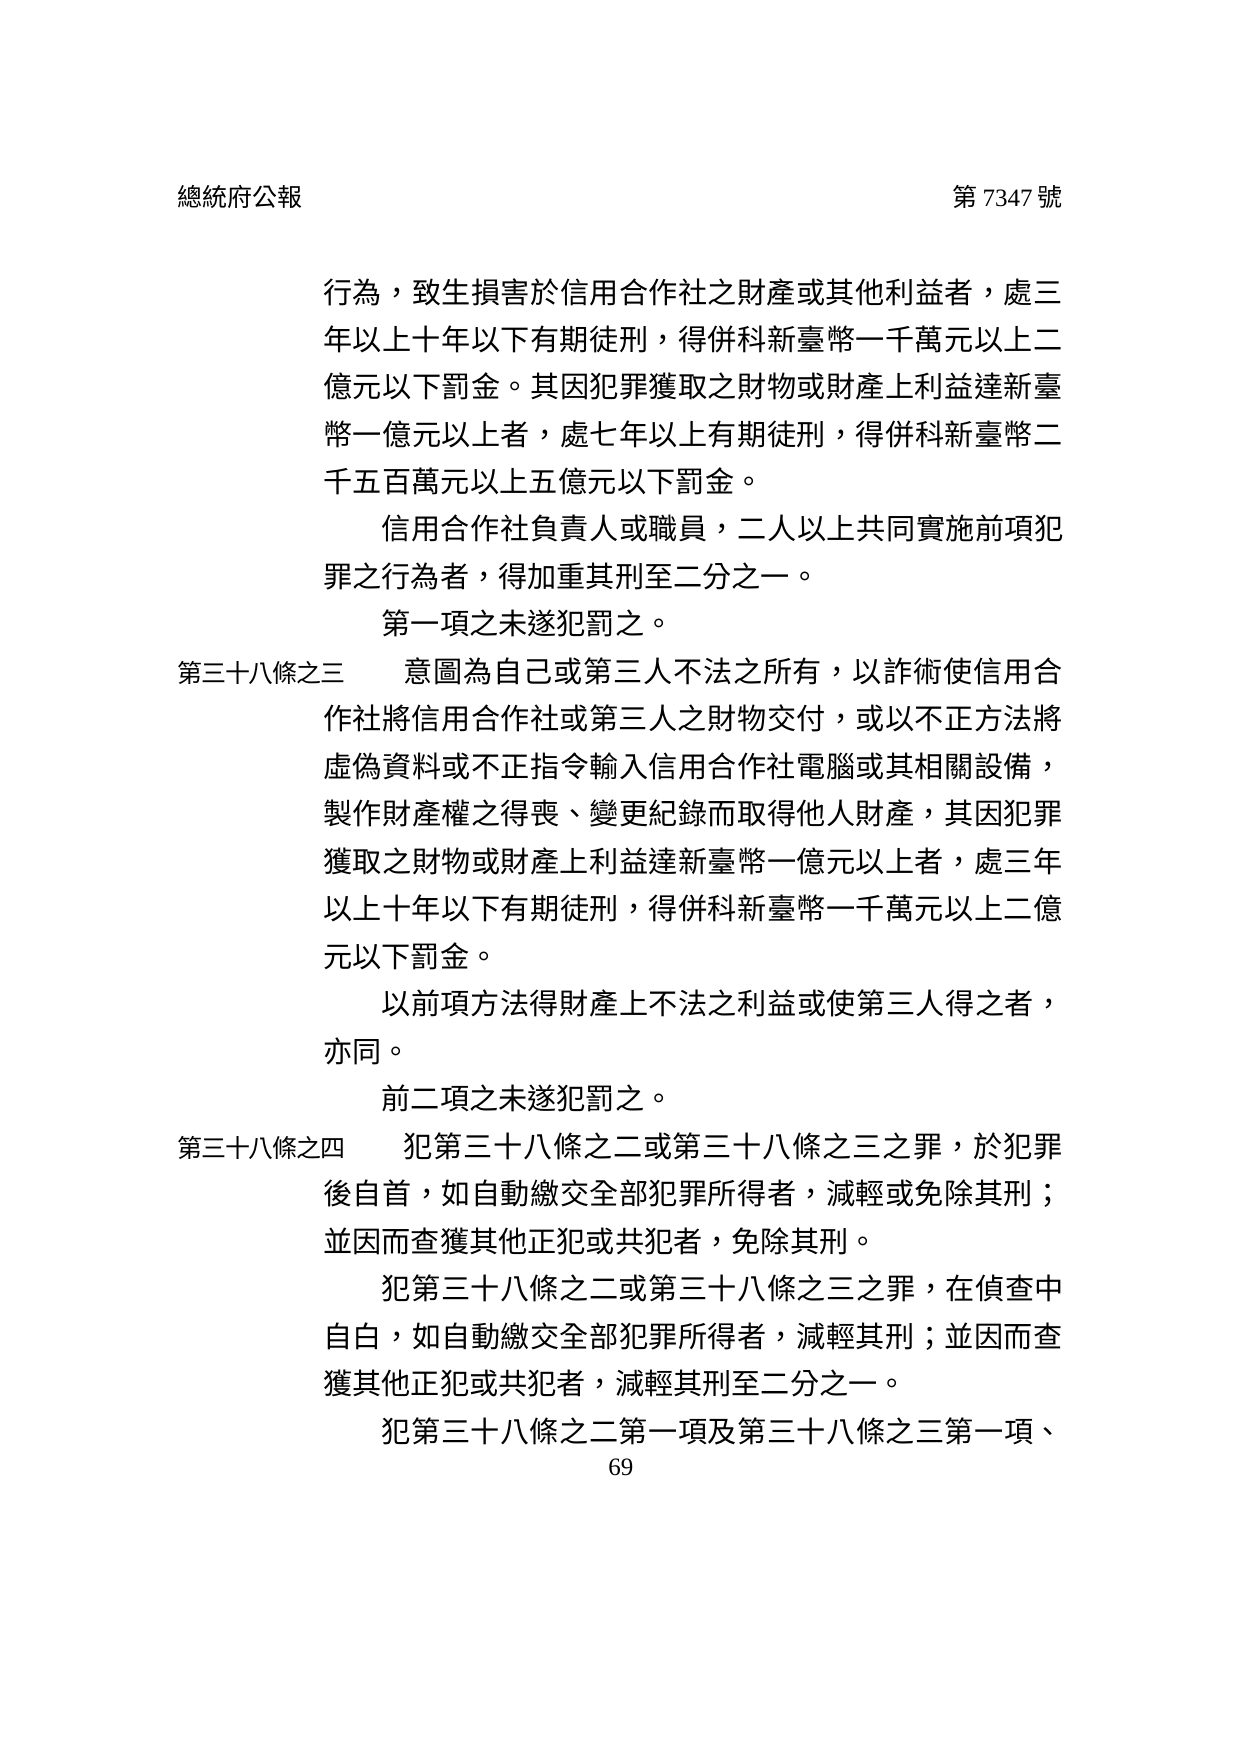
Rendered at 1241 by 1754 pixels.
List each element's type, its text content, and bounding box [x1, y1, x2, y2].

text 行為，致生損害於信用合作社之財產或其他利益者，處三年以上十年以下有期徒刑，得併科新臺幣一千萬元以上二億元以下罰金。其因犯罪獲取之財物或財產上利益達新臺幣一億元以上者，處七年以上有期徒刑，得併科新臺幣二千五百萬元以上五億元以下罰金。 [177, 266, 1064, 502]
text 信用合作社負責人或職員，二人以上共同實施前項犯罪之行為者，得加重其刑至二分之一。 [323, 502, 1064, 597]
text 犯第三十八條之二第一項及第三十八條之三第一項、 [323, 1404, 1064, 1452]
text 前二項之未遂犯罰之。 [323, 1072, 1064, 1119]
text 第一項之未遂犯罰之。 [323, 597, 1064, 644]
text 第三十八條之四 犯第三十八條之二或第三十八條之三之罪，於犯罪後自首，如自動繳交全部犯罪所得者，減輕或免除其刑；並因而查獲其他正犯或共犯者，免除其刑。 [177, 1119, 1064, 1262]
text 以前項方法得財產上不法之利益或使第三人得之者，亦同。 [323, 977, 1064, 1072]
text 犯第三十八條之二或第三十八條之三之罪，在偵查中自白，如自動繳交全部犯罪所得者，減輕其刑；並因而查獲其他正犯或共犯者，減輕其刑至二分之一。 [323, 1262, 1064, 1404]
text 第三十八條之三 意圖為自己或第三人不法之所有，以詐術使信用合作社將信用合作社或第三人之財物交付，或以不正方法將虛偽資料或不正指令輸入信用合作社電腦或其相關設備，製作財產權之得喪、變更紀錄而取得他人財產，其因犯罪獲取之財物或財產上利益達新臺幣一億元以上者，處三年以上十年以下有期徒刑，得併科新臺幣一千萬元以上二億元以下罰金。 [177, 644, 1064, 977]
